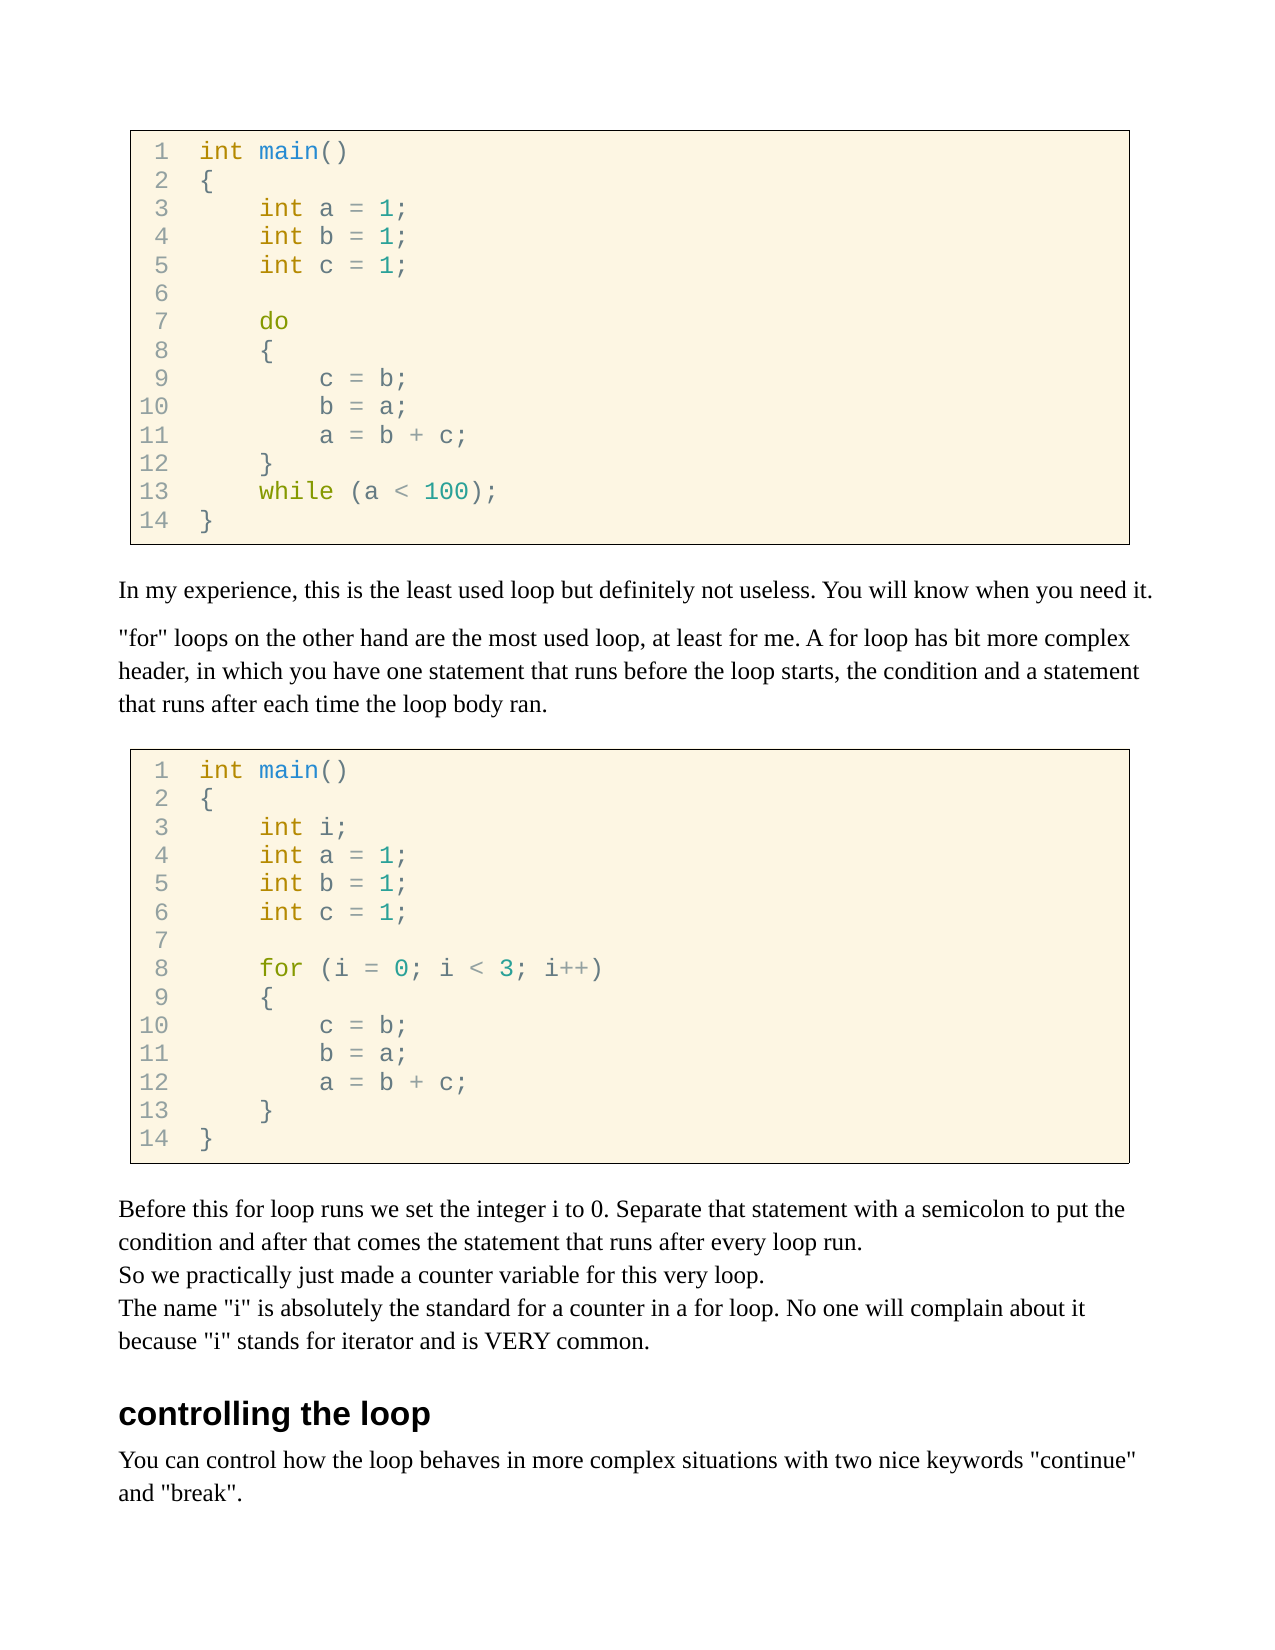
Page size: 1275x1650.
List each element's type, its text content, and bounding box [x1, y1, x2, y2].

subtitle controlling the loop [118, 1394, 1157, 1433]
text 6 [139, 281, 1120, 309]
text 3 int a = 1; [139, 196, 1120, 224]
text 1 int main() [139, 139, 1120, 167]
text 4 int a = 1; [139, 842, 1120, 871]
text 6 int c = 1; [139, 899, 1120, 927]
text 1 int main() [139, 757, 1120, 786]
text 12 } [139, 451, 1120, 479]
text Before this for loop runs we set the integer i to 0. Separate that statement with a semicolon to put the condition and after that comes the statement that runs after every loop run. So we practically just made a counter variable for this very loop. The name "i" is absolutely the standard for a counter in a for loop. No one will complain about it because "i" stands for iterator and is VERY common. [118, 1194, 1157, 1354]
text "for" loops on the other hand are the most used loop, at least for me. A for loop has bit more complex header, in which you have one statement that runs before the loop starts, the condition and a statement that runs after each time the loop body ran. [118, 623, 1157, 718]
text 8 for (i = 0; i < 3; i++) [139, 956, 1120, 984]
text 7 do [139, 309, 1120, 337]
text 11 a = b + c; [139, 422, 1120, 451]
text In my experience, this is the least used loop but definitely not useless. You will know when you need it. [118, 575, 1157, 604]
text You can control how the loop behaves in more complex situations with two nice keywords "continue" and "break". [118, 1445, 1157, 1507]
text 2 { [139, 786, 1120, 814]
text 9 c = b; [139, 366, 1120, 394]
text 13 } [139, 1097, 1120, 1126]
text 10 c = b; [139, 1012, 1120, 1041]
text 10 b = a; [139, 394, 1120, 422]
text 2 { [139, 167, 1120, 196]
text 5 int b = 1; [139, 871, 1120, 899]
text 13 while (a < 100); [139, 479, 1120, 507]
text 3 int i; [139, 814, 1120, 842]
text 8 { [139, 337, 1120, 366]
text 7 [139, 927, 1120, 956]
text 9 { [139, 984, 1120, 1012]
text 4 int b = 1; [139, 224, 1120, 252]
text 5 int c = 1; [139, 252, 1120, 281]
text 12 a = b + c; [139, 1069, 1120, 1097]
text 11 b = a; [139, 1041, 1120, 1069]
text 14 } [139, 1126, 1120, 1154]
text 14 } [139, 507, 1120, 536]
